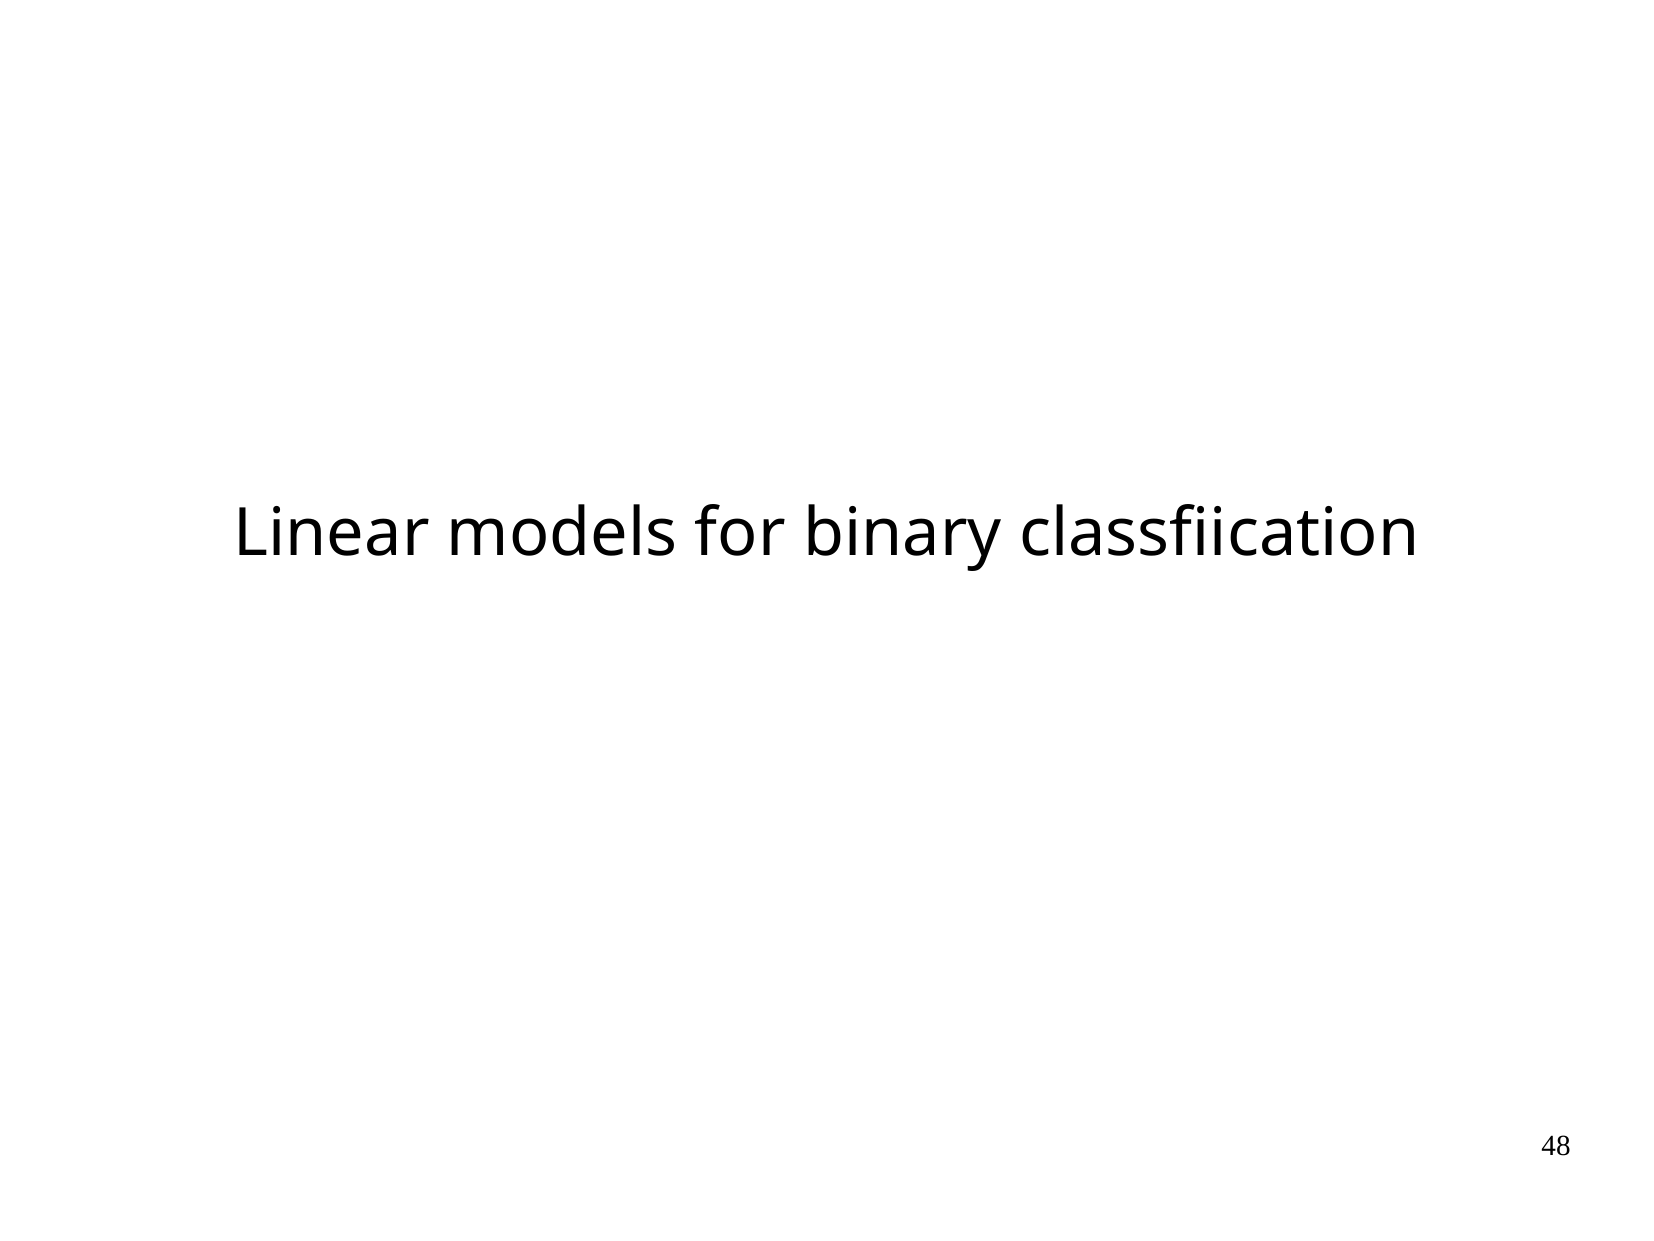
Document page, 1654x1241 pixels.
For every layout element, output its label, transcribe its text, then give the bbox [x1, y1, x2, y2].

subtitle Linear models for binary classfiication [82, 49, 1571, 1010]
